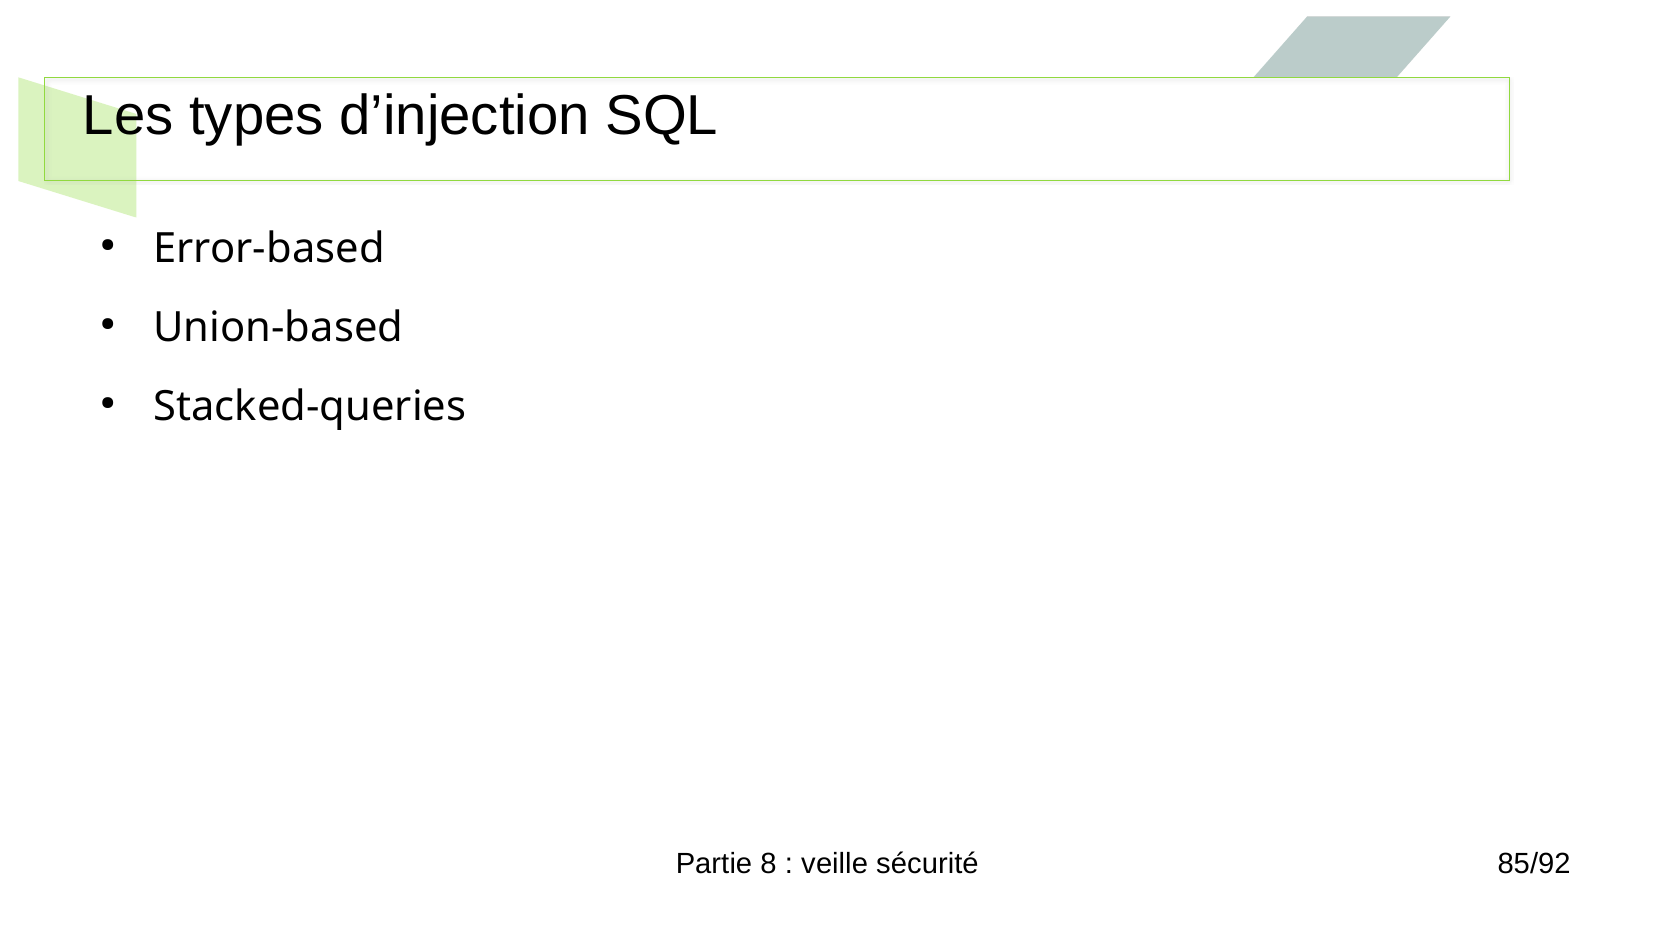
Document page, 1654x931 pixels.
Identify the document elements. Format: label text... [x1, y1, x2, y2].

list Error-based Union-based Stacked-queries [82, 217, 1571, 758]
title Les types d’injection SQL [82, 37, 1571, 193]
